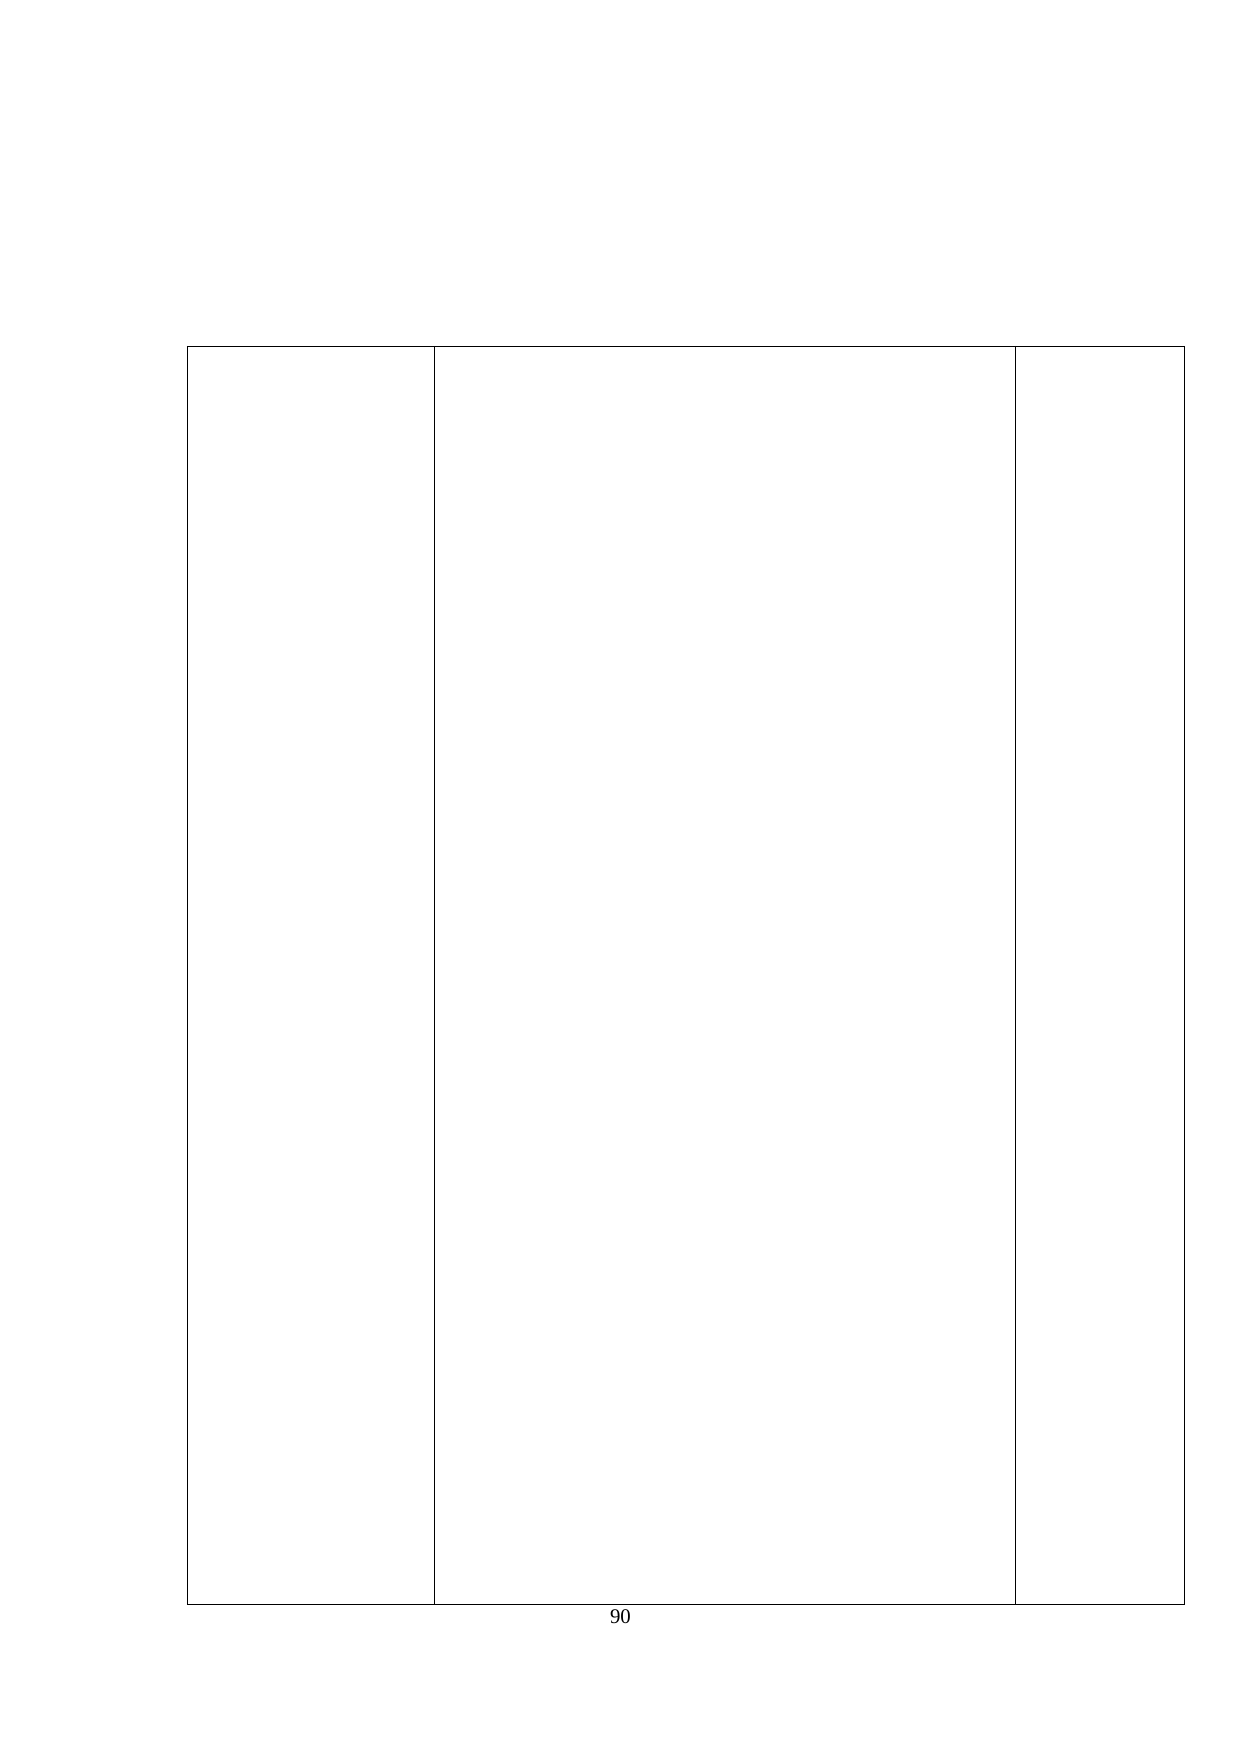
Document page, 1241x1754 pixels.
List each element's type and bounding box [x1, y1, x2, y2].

table_cell [1016, 347, 1184, 1604]
table_cell [188, 347, 434, 1604]
table_cell [435, 347, 1015, 1604]
